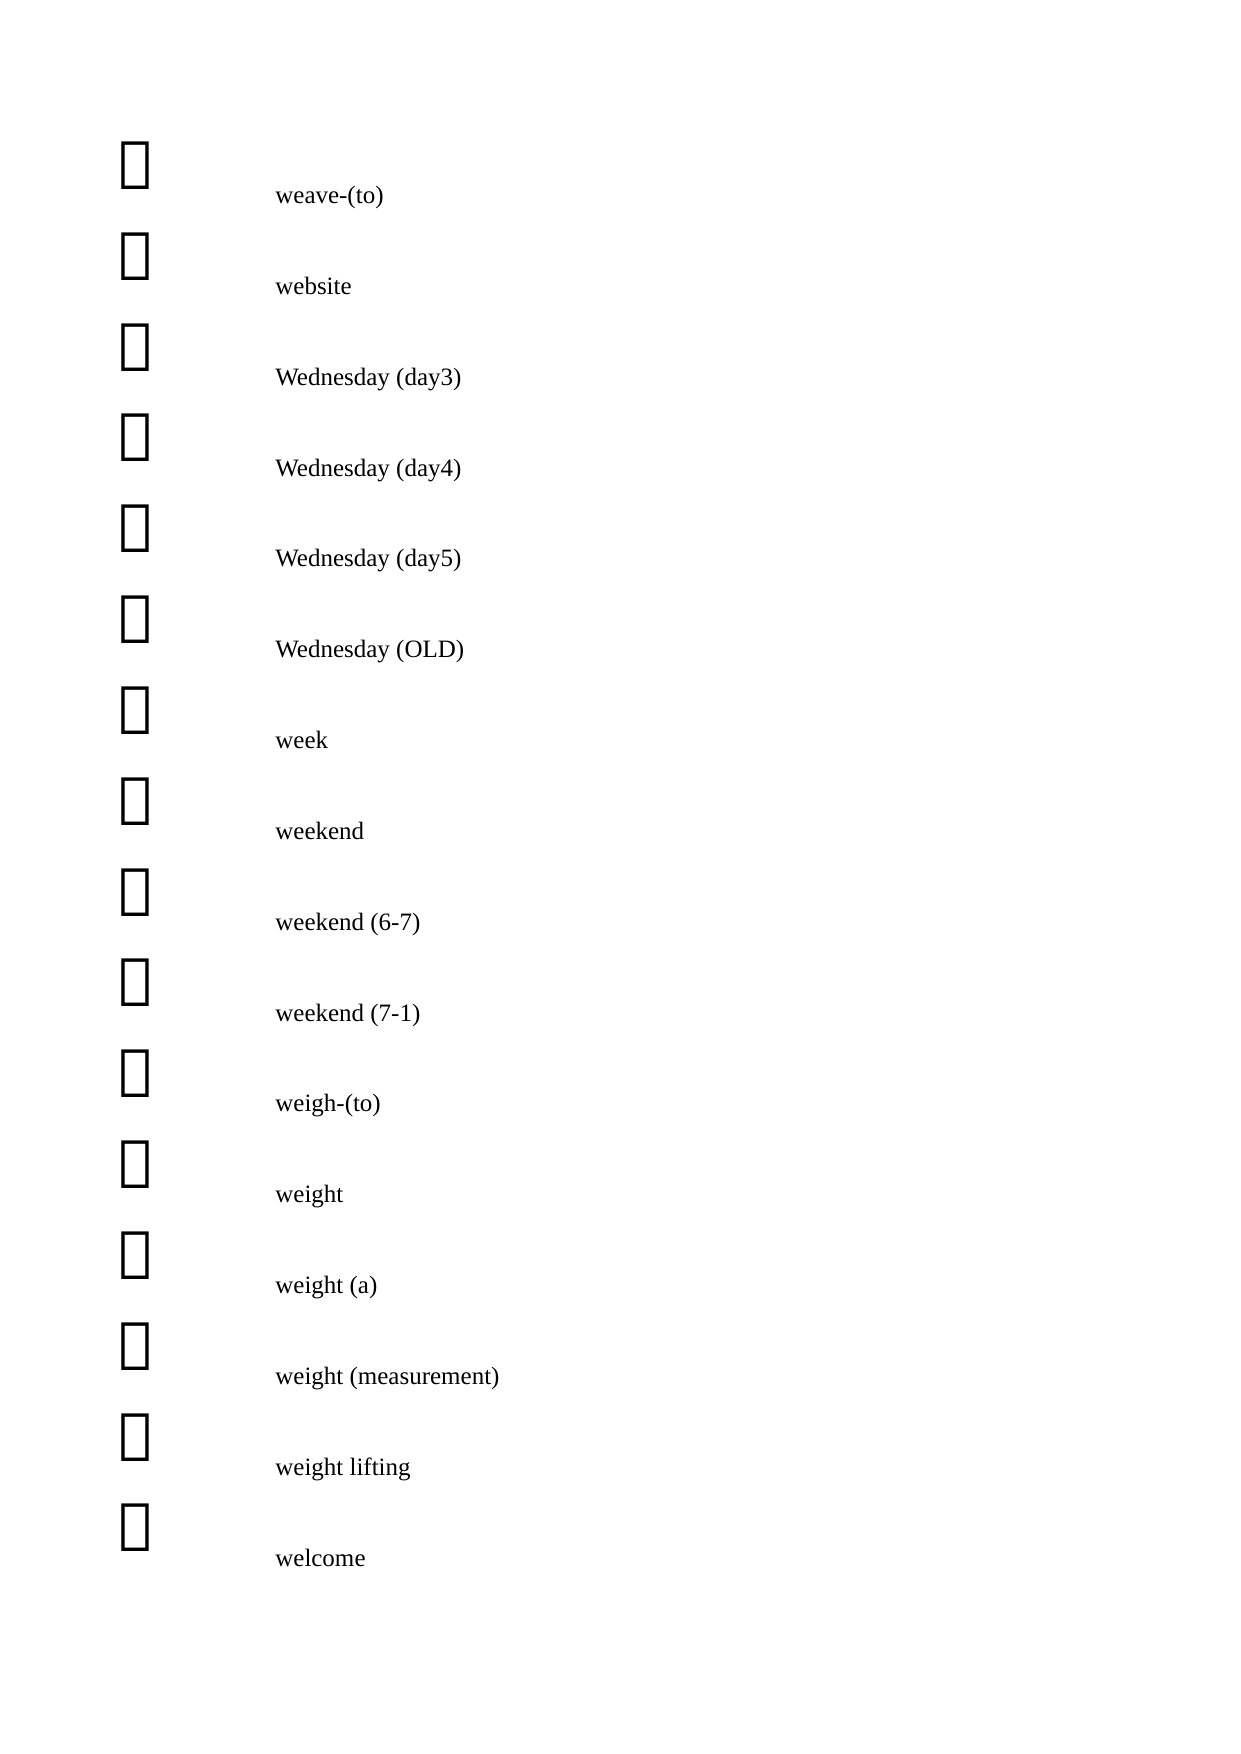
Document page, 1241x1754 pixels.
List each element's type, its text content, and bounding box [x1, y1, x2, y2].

table_cell  [115, 300, 275, 391]
table_cell weight (a) [275, 1208, 949, 1299]
table_cell  [115, 391, 275, 481]
table_cell Wednesday (day4) [275, 391, 949, 481]
table_cell  [115, 1026, 275, 1117]
table_cell  [115, 845, 275, 936]
table_cell Wednesday (OLD) [275, 572, 949, 663]
table_cell  [115, 1390, 275, 1481]
table_cell Wednesday (day5) [275, 481, 949, 572]
table_cell weight lifting [275, 1390, 949, 1481]
table_cell  [115, 1299, 275, 1390]
table_cell week [275, 663, 949, 754]
table_cell  [115, 663, 275, 754]
table_cell  [115, 118, 275, 209]
table_cell weekend [275, 754, 949, 845]
table_cell  [115, 1481, 275, 1571]
table_cell  [115, 209, 275, 300]
table_cell website [275, 209, 949, 300]
table_cell  [115, 936, 275, 1026]
table_cell welcome [275, 1481, 949, 1571]
table_cell weave-(to) [275, 118, 949, 209]
table_cell  [115, 481, 275, 572]
table_cell weight [275, 1117, 949, 1208]
table_cell weigh-(to) [275, 1026, 949, 1117]
table_cell  [115, 572, 275, 663]
table_cell  [115, 754, 275, 845]
table_cell  [115, 1208, 275, 1299]
table_cell Wednesday (day3) [275, 300, 949, 391]
table_cell  [115, 1117, 275, 1208]
table_cell weight (measurement) [275, 1299, 949, 1390]
table_cell weekend (7-1) [275, 936, 949, 1026]
table_cell weekend (6-7) [275, 845, 949, 936]
